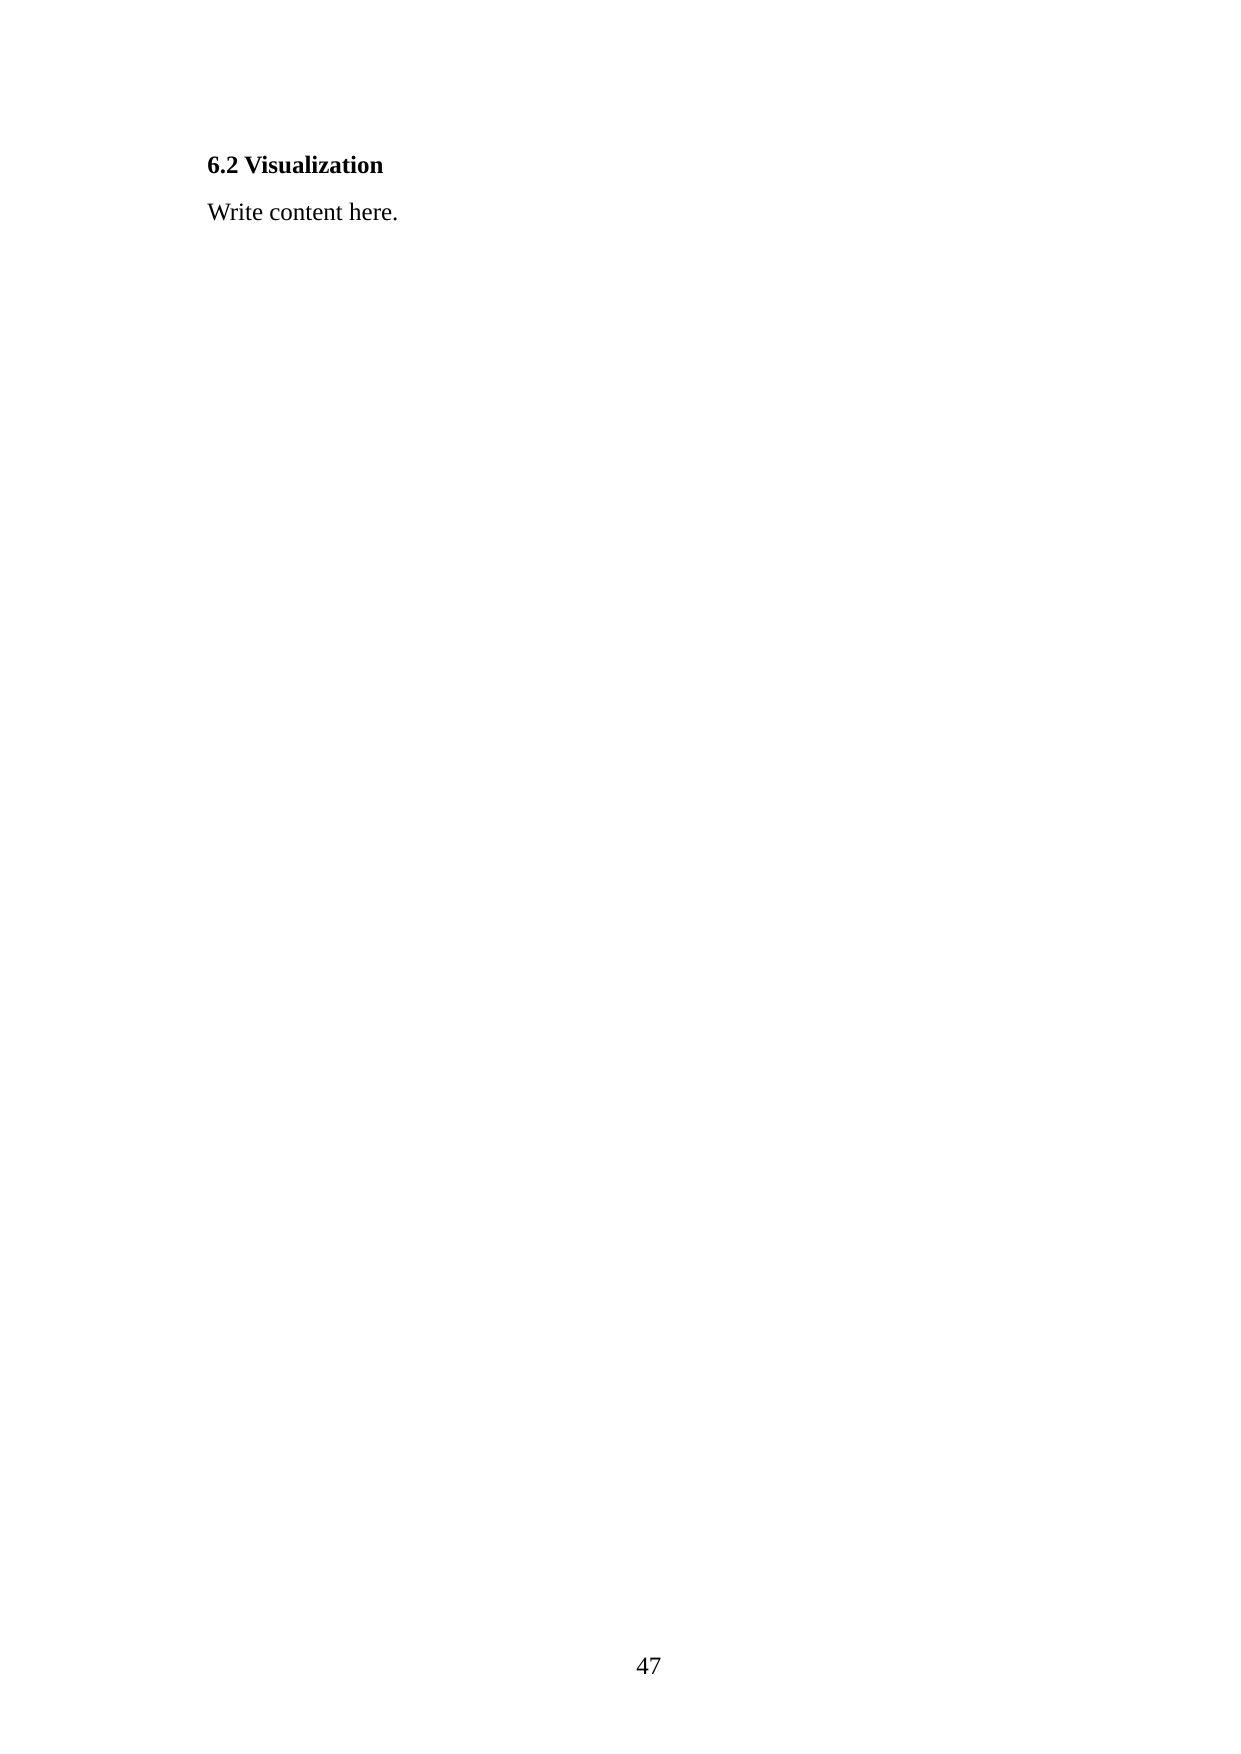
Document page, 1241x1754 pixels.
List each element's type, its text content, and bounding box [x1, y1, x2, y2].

text 6.2 Visualization [207, 150, 1091, 179]
text Write content here. [207, 197, 1091, 226]
